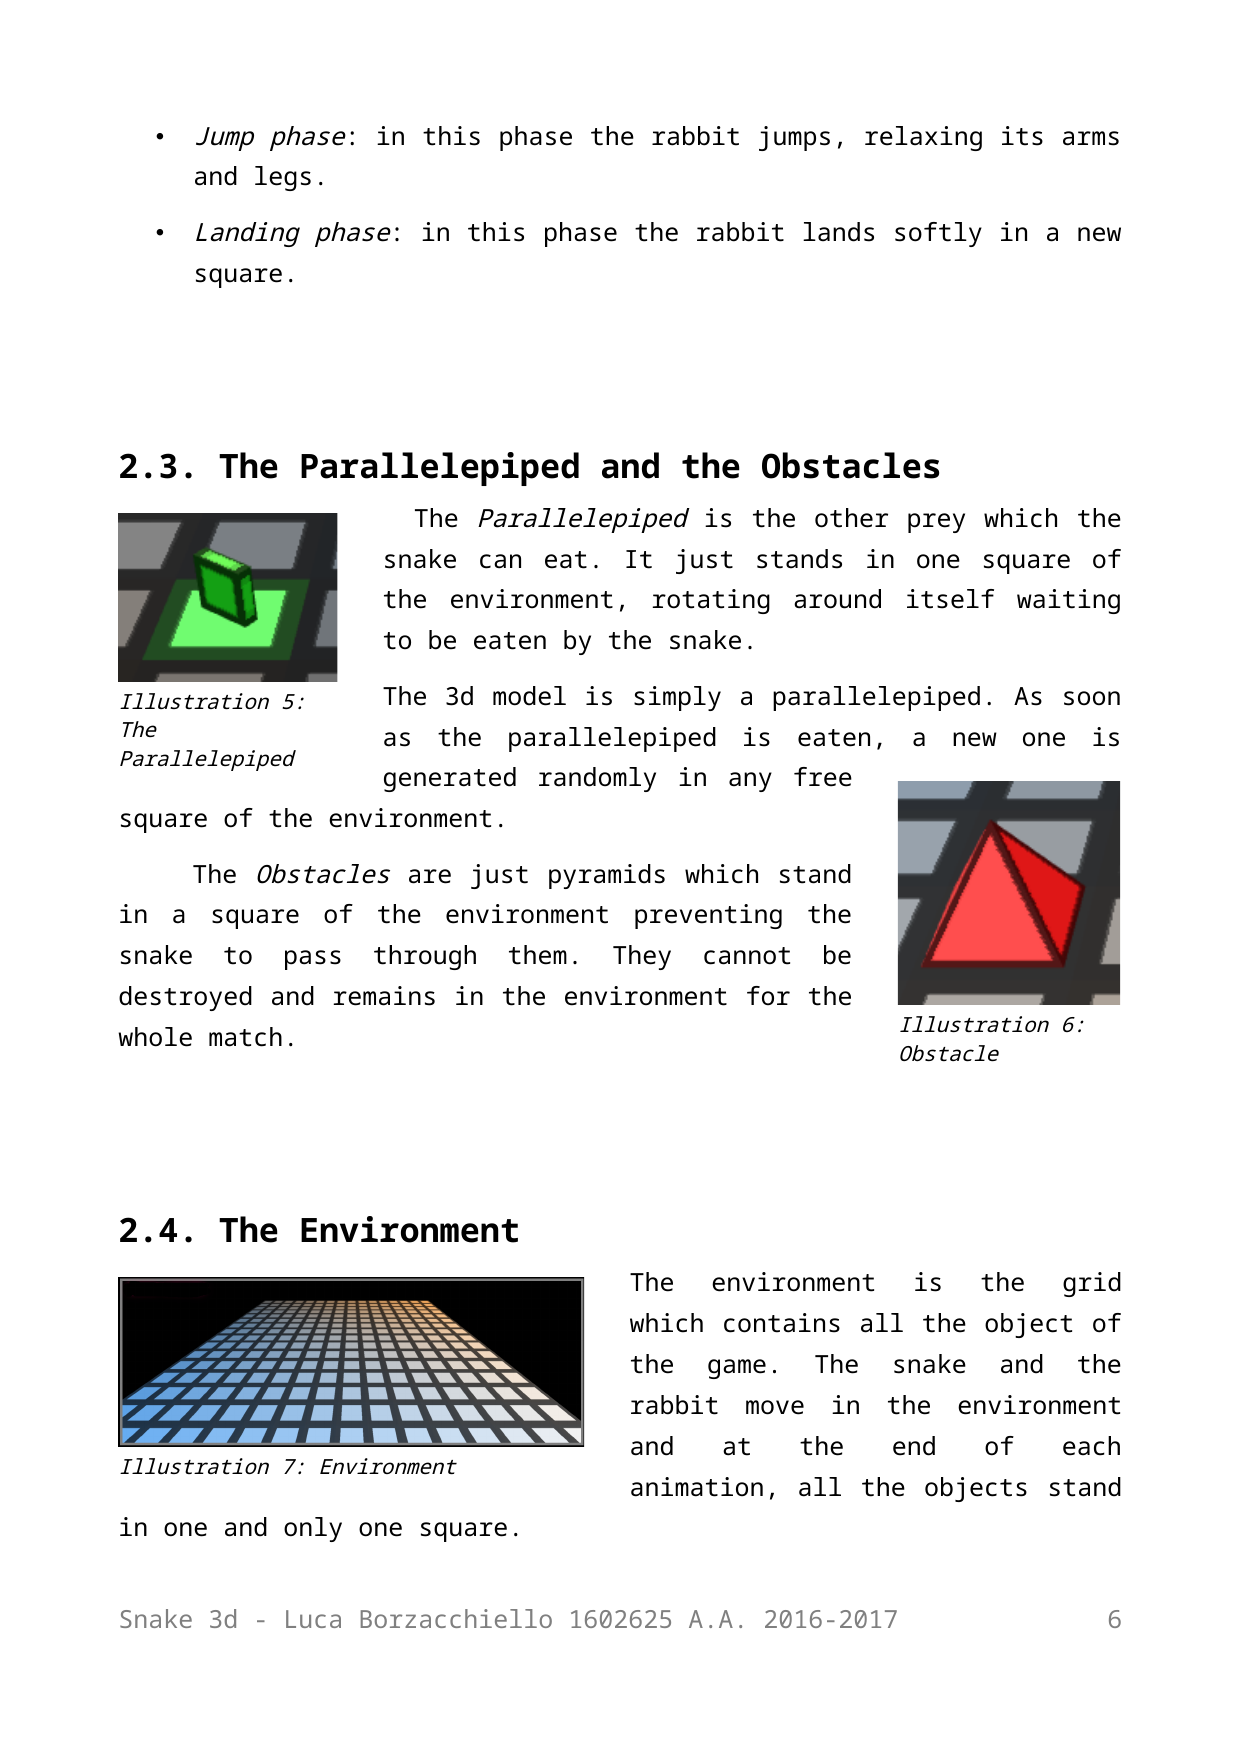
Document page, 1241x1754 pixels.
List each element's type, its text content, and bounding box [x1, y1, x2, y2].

picture [118, 1277, 585, 1447]
text Illustration 6: Obstacle [898, 1005, 1120, 1067]
picture [897, 781, 1121, 1005]
picture [118, 513, 338, 682]
text Illustration 5: The Parallelepiped [118, 682, 337, 772]
subtitle 2.3. The Parallelepiped and the Obstacles [118, 442, 1122, 488]
list Jump phase: in this phase the rabbit jumps, relaxing its arms and legs. [156, 118, 1122, 193]
list Landing phase: in this phase the rabbit lands softly in a new square. [156, 214, 1122, 289]
text The Parallelepiped is the other prey which the snake can eat. It just stands in one square of the environment, rotating around itself waiting to be eaten by the snake. [118, 501, 1122, 657]
text The 3d model is simply a parallelepiped. As soon as the parallelepiped is eaten, a new one is generated randomly in any free square of the environment. [118, 678, 1122, 835]
text The environment is the grid which contains all the object of the game. The snake and the rabbit move in the environment and at the end of each animation, all the objects stand in one and only one square. [118, 1265, 1122, 1544]
subtitle 2.4. The Environment [118, 1207, 1122, 1252]
text The Obstacles are just pyramids which stand in a square of the environment preventing the snake to pass through them. They cannot be destroyed and remains in the environment for the whole match. [118, 856, 898, 1054]
text Illustration 7: Environment [118, 1447, 584, 1480]
